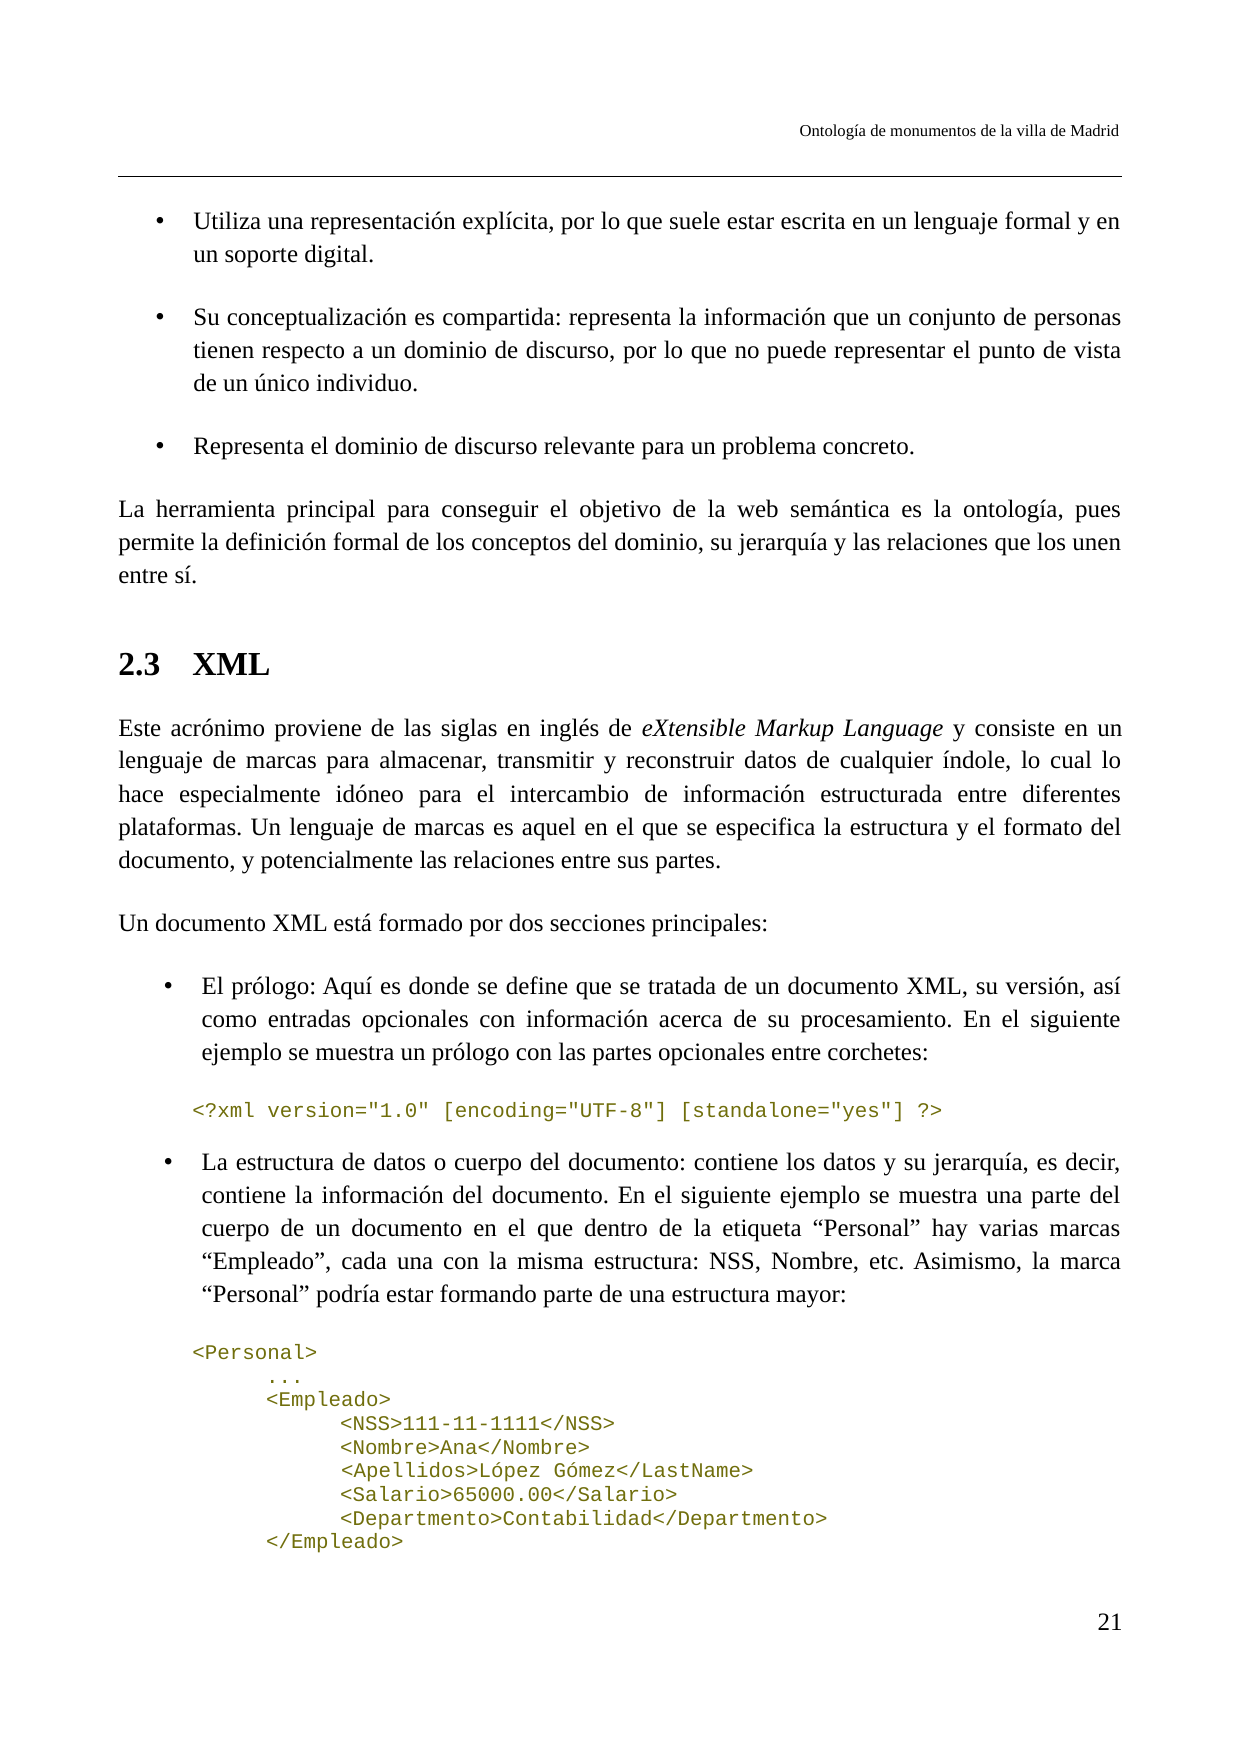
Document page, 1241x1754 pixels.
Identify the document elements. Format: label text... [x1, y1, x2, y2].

text <Salario>65000.00</Salario> [118, 1484, 1122, 1508]
subtitle XML [118, 644, 1122, 683]
text <Empleado> [118, 1389, 1122, 1413]
text <Departmento>Contabilidad</Departmento> [118, 1508, 1122, 1531]
list La estructura de datos o cuerpo del documento: contiene los datos y su jerarquía, es decir, contiene la información del documento. En el siguiente ejemplo se muestra una parte del cuerpo de un documento en el que dentro de la etiqueta “Personal” hay varias marcas “Empleado”, cada una con la misma estructura: NSS, Nombre, etc. Asimismo, la marca “Personal” podría estar formando parte de una estructura mayor: [164, 1147, 1122, 1308]
list Utiliza una representación explícita, por lo que suele estar escrita en un lenguaje formal y en un soporte digital. [156, 206, 1122, 267]
text <?xml version="1.0" [encoding="UTF-8"] [standalone="yes"] ?> [118, 1100, 1122, 1147]
text </Empleado> [118, 1531, 1122, 1555]
text <Nombre>Ana</Nombre> [118, 1437, 1122, 1460]
text La herramienta principal para conseguir el objetivo de la web semántica es la ontología, pues permite la definición formal de los conceptos del dominio, su jerarquía y las relaciones que los unen entre sí. [118, 494, 1122, 589]
list Su conceptualización es compartida: representa la información que un conjunto de personas tienen respecto a un dominio de discurso, por lo que no puede representar el punto de vista de un único individuo. [156, 302, 1122, 397]
text <Personal> [118, 1342, 1122, 1366]
text <NSS>111-11-1111</NSS> [118, 1413, 1122, 1437]
text Este acrónimo proviene de las siglas en inglés de eXtensible Markup Language y consiste en un lenguaje de marcas para almacenar, transmitir y reconstruir datos de cualquier índole, lo cual lo hace especialmente idóneo para el intercambio de información estructurada entre diferentes plataformas. Un lenguaje de marcas es aquel en el que se especifica la estructura y el formato del documento, y potencialmente las relaciones entre sus partes. [118, 713, 1122, 873]
text Un documento XML está formado por dos secciones principales: [118, 908, 1122, 936]
text <Apellidos>López Gómez</LastName> [118, 1460, 1122, 1484]
list El prólogo: Aquí es donde se define que se tratada de un documento XML, su versión, así como entradas opcionales con información acerca de su procesamiento. En el siguiente ejemplo se muestra un prólogo con las partes opcionales entre corchetes: [164, 971, 1122, 1066]
text ... [118, 1366, 1122, 1389]
list Representa el dominio de discurso relevante para un problema concreto. [156, 431, 1122, 459]
